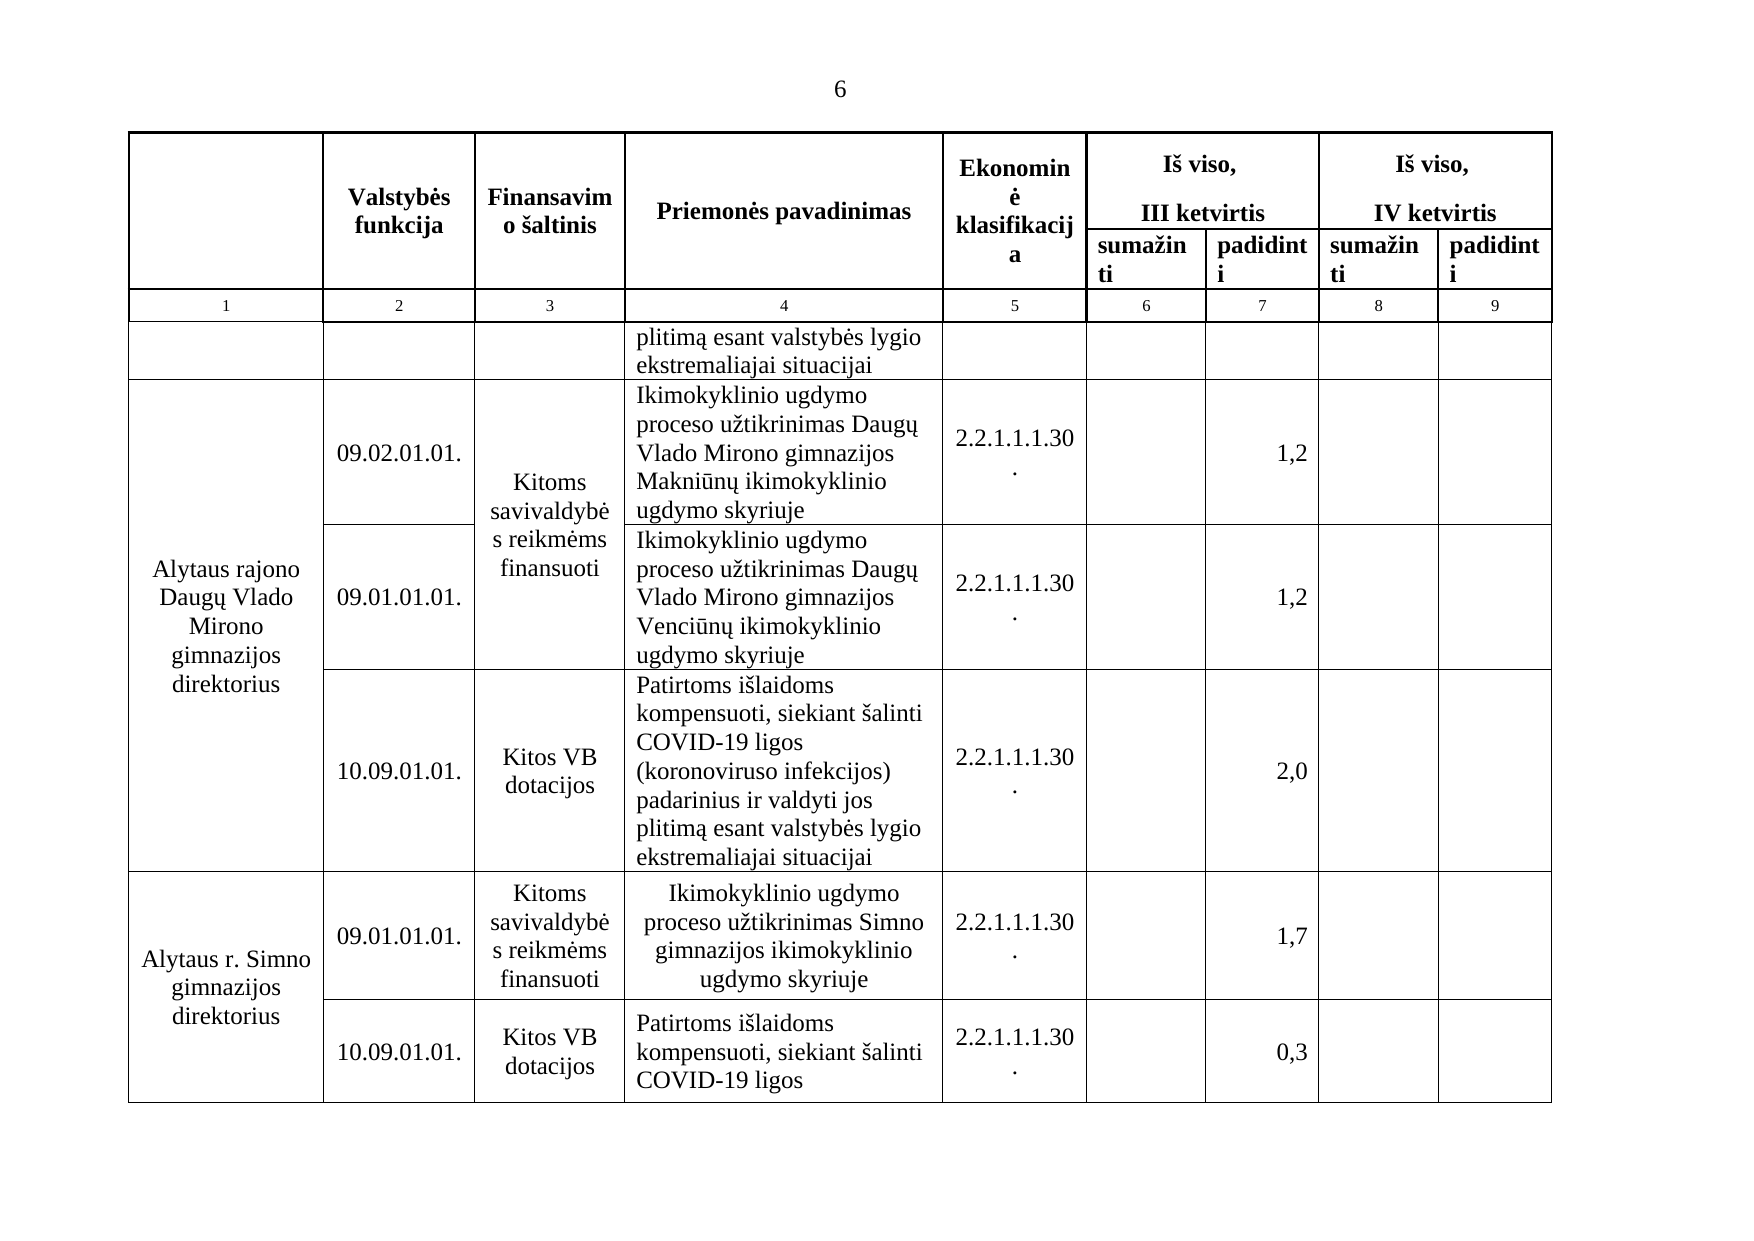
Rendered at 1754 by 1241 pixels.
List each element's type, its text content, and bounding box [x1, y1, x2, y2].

table_cell [943, 323, 1086, 379]
table_cell Ikimokyklinio ugdymo proceso užtikrinimas Daugų Vlado Mirono gimnazijos Makniūnų ikimokyklinio ugdymo skyriuje [625, 380, 942, 524]
table_cell 5 [944, 290, 1085, 321]
table_cell [1087, 1000, 1205, 1102]
table_cell [1087, 670, 1205, 871]
table_cell [129, 322, 323, 379]
table_cell Ikimokyklinio ugdymo proceso užtikrinimas Daugų Vlado Mirono gimnazijos Venciūnų ikimokyklinio ugdymo skyriuje [625, 525, 942, 669]
table_cell 1 [130, 290, 322, 321]
table_cell 2.2.1.1.1.30. [943, 670, 1086, 871]
table_cell 1,7 [1206, 872, 1318, 999]
table_cell sumažinti [1088, 230, 1205, 288]
table_cell 09.01.01.01. [324, 872, 474, 999]
table_cell 7 [1207, 290, 1318, 321]
table_cell 1,2 [1206, 525, 1318, 669]
table_cell [1439, 872, 1551, 999]
table_cell 2.2.1.1.1.30. [943, 872, 1086, 999]
table_cell [1319, 872, 1438, 999]
table_cell [1206, 323, 1318, 379]
table_cell [1439, 1000, 1551, 1102]
table_cell Kitos VB dotacijos [475, 1000, 624, 1102]
table_cell 9 [1439, 290, 1551, 321]
table_cell [1319, 525, 1438, 669]
table_cell Kitoms savivaldybės reikmėms finansuoti [475, 380, 624, 669]
table_header Ekonominė klasifikacija [944, 134, 1085, 288]
table_cell [1319, 1000, 1438, 1102]
table_cell Patirtoms išlaidoms kompensuoti, siekiant šalinti COVID-19 ligos [625, 1000, 942, 1102]
table_cell 0,3 [1206, 1000, 1318, 1102]
table_cell Alytaus r. Simno gimnazijos direktorius [129, 872, 323, 1102]
table_cell [1319, 670, 1438, 871]
table_cell III ketvirtis [1088, 194, 1318, 228]
table_cell Kitos VB dotacijos [475, 670, 624, 871]
table_cell [1439, 525, 1551, 669]
table_cell 2.2.1.1.1.30. [943, 380, 1086, 524]
table_cell plitimą esant valstybės lygio ekstremaliajai situacijai [625, 323, 942, 379]
table_cell Alytaus rajono Daugų Vlado Mirono gimnazijos direktorius [129, 380, 323, 871]
table_cell 09.02.01.01. [324, 380, 474, 524]
table_cell 1,2 [1206, 380, 1318, 524]
table_cell padidinti [1439, 230, 1551, 288]
table_cell [1087, 525, 1205, 669]
table_cell 6 [1088, 290, 1205, 321]
table_cell Kitoms savivaldybės reikmėms finansuoti [475, 872, 624, 999]
table_cell padidinti [1207, 230, 1318, 288]
table_cell 10.09.01.01. [324, 1000, 474, 1102]
table_cell 4 [626, 290, 942, 321]
table_cell 2,0 [1206, 670, 1318, 871]
table_cell [1087, 380, 1205, 524]
table_cell 2.2.1.1.1.30. [943, 525, 1086, 669]
table_cell 3 [476, 290, 624, 321]
table_cell [324, 323, 474, 379]
table_cell sumažinti [1320, 230, 1437, 288]
table_header [130, 134, 322, 288]
table_header Valstybės funkcija [324, 134, 474, 288]
table_cell 8 [1320, 290, 1437, 321]
table_cell [1319, 323, 1438, 379]
table_header Iš viso, [1088, 134, 1318, 194]
table_header Priemonės pavadinimas [626, 134, 942, 288]
table_cell 09.01.01.01. [324, 525, 474, 669]
table_cell [1439, 380, 1551, 524]
table_header Finansavimo šaltinis [476, 134, 624, 288]
table_cell [1439, 323, 1551, 379]
table_cell Ikimokyklinio ugdymo proceso užtikrinimas Simno gimnazijos ikimokyklinio ugdymo skyriuje [625, 872, 942, 999]
table_cell [475, 323, 624, 379]
table_cell [1439, 670, 1551, 871]
table_cell Patirtoms išlaidoms kompensuoti, siekiant šalinti COVID-19 ligos (koronoviruso infekcijos) padarinius ir valdyti jos plitimą esant valstybės lygio ekstremaliajai situacijai [625, 670, 942, 871]
table_cell [1087, 323, 1205, 379]
table_cell [1087, 872, 1205, 999]
table_cell [1319, 380, 1438, 524]
table_header Iš viso, [1320, 134, 1551, 194]
table_cell 10.09.01.01. [324, 670, 474, 871]
table_cell 2 [324, 290, 474, 321]
table_cell 2.2.1.1.1.30. [943, 1000, 1086, 1102]
table_cell IV ketvirtis [1320, 194, 1551, 228]
